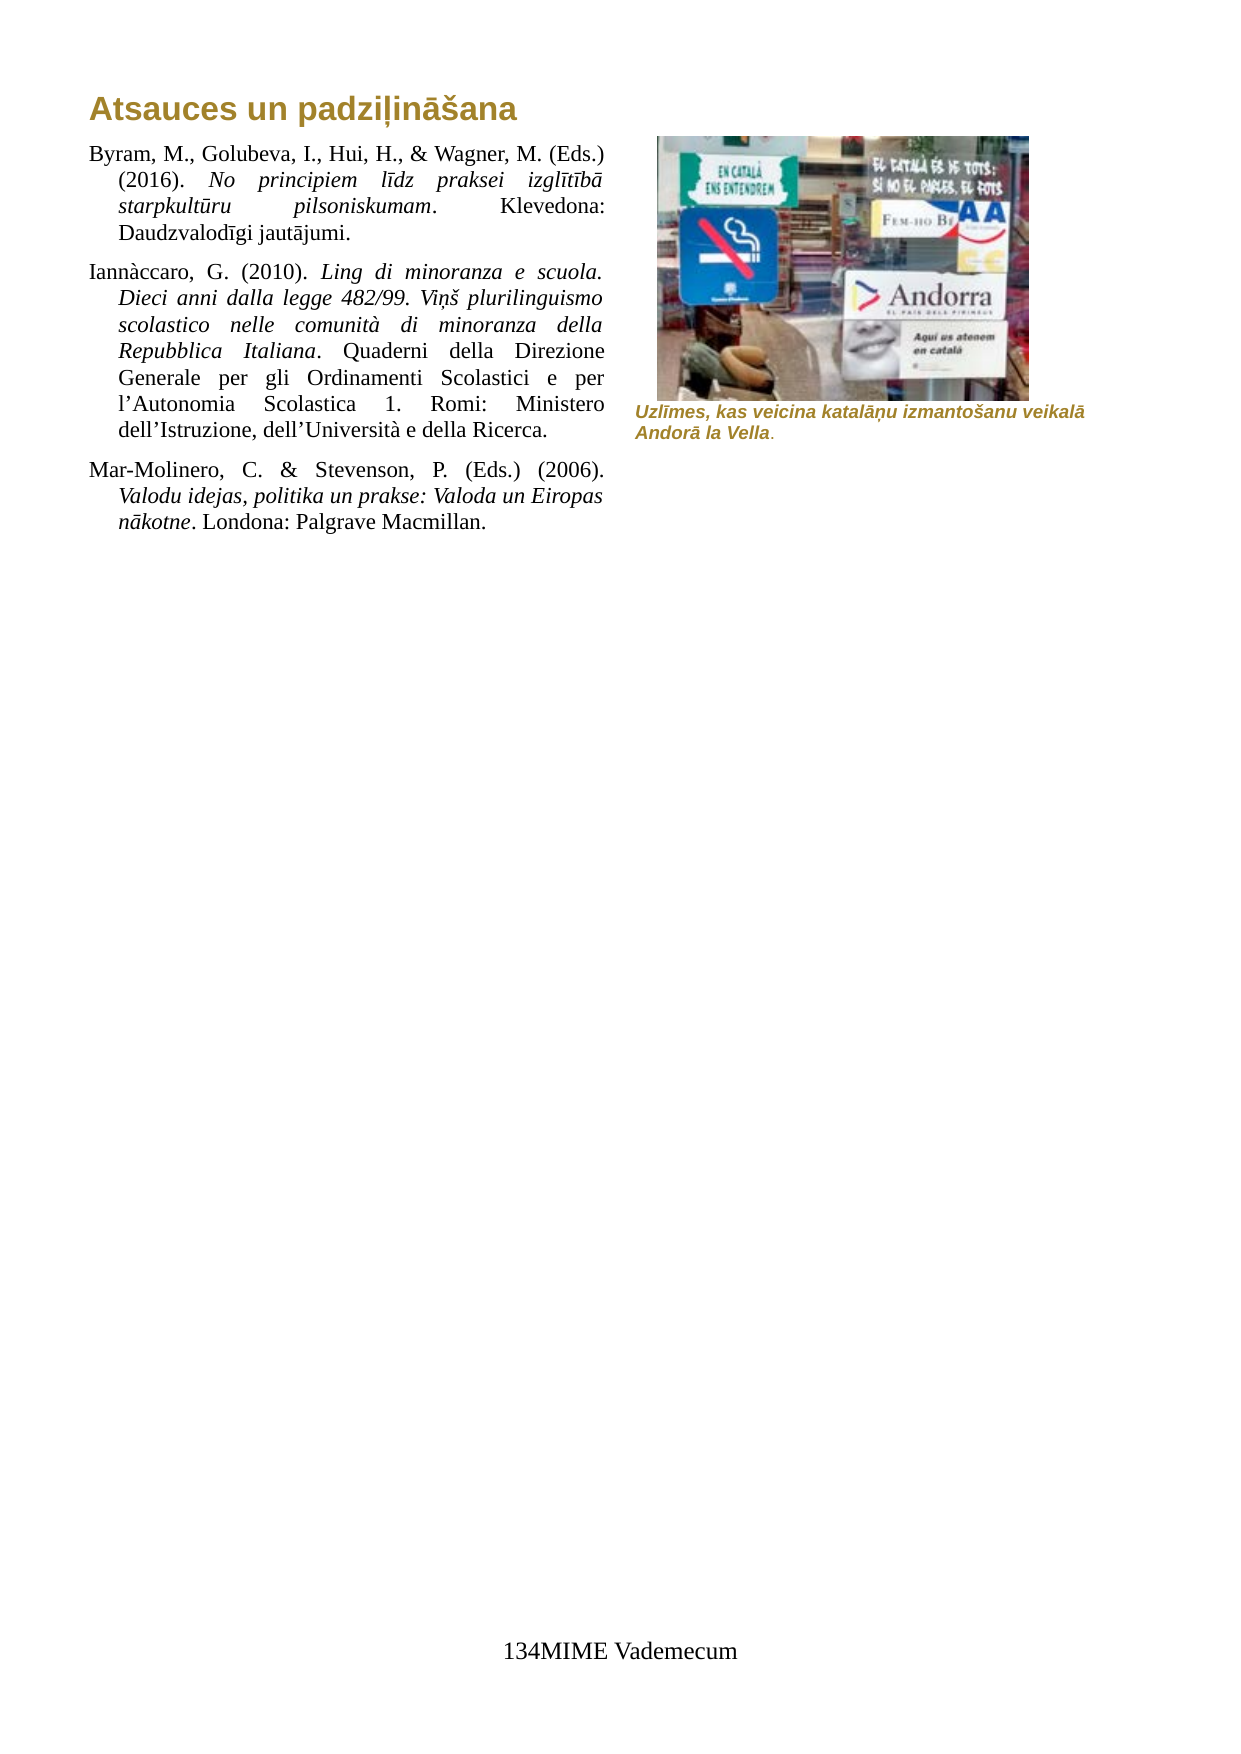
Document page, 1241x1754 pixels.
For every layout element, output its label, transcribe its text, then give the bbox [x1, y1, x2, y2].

picture [657, 136, 1029, 401]
subtitle Atsauces un padziļināšana [88, 88, 605, 127]
text Iannàccaro, G. (2010). Ling di minoranza e scuola. Dieci anni dalla legge 482/99. Viņš plurilinguismo scolastico nelle comunità di minoranza della Repubblica Italiana. Quaderni della Direzione Generale per gli Ordinamenti Scolastici e per l’Autonomia Scolastica 1. Romi: Ministero dell’Istruzione, dell’Università e della Ricerca. [88, 258, 605, 443]
text Uzlīmes, kas veicina katalāņu izmantošanu veikalā Andorā la Vella. [635, 128, 1152, 444]
text Byram, M., Golubeva, I., Hui, H., & Wagner, M. (Eds.) (2016). No principiem līdz praksei izglītībā starpkultūru pilsoniskumam. Klevedona: Daudzvalodīgi jautājumi. [88, 140, 605, 245]
text Mar-Molinero, C. & Stevenson, P. (Eds.) (2006). Valodu idejas, politika un prakse: Valoda un Eiropas nākotne. Londona: Palgrave Macmillan. [88, 456, 605, 535]
